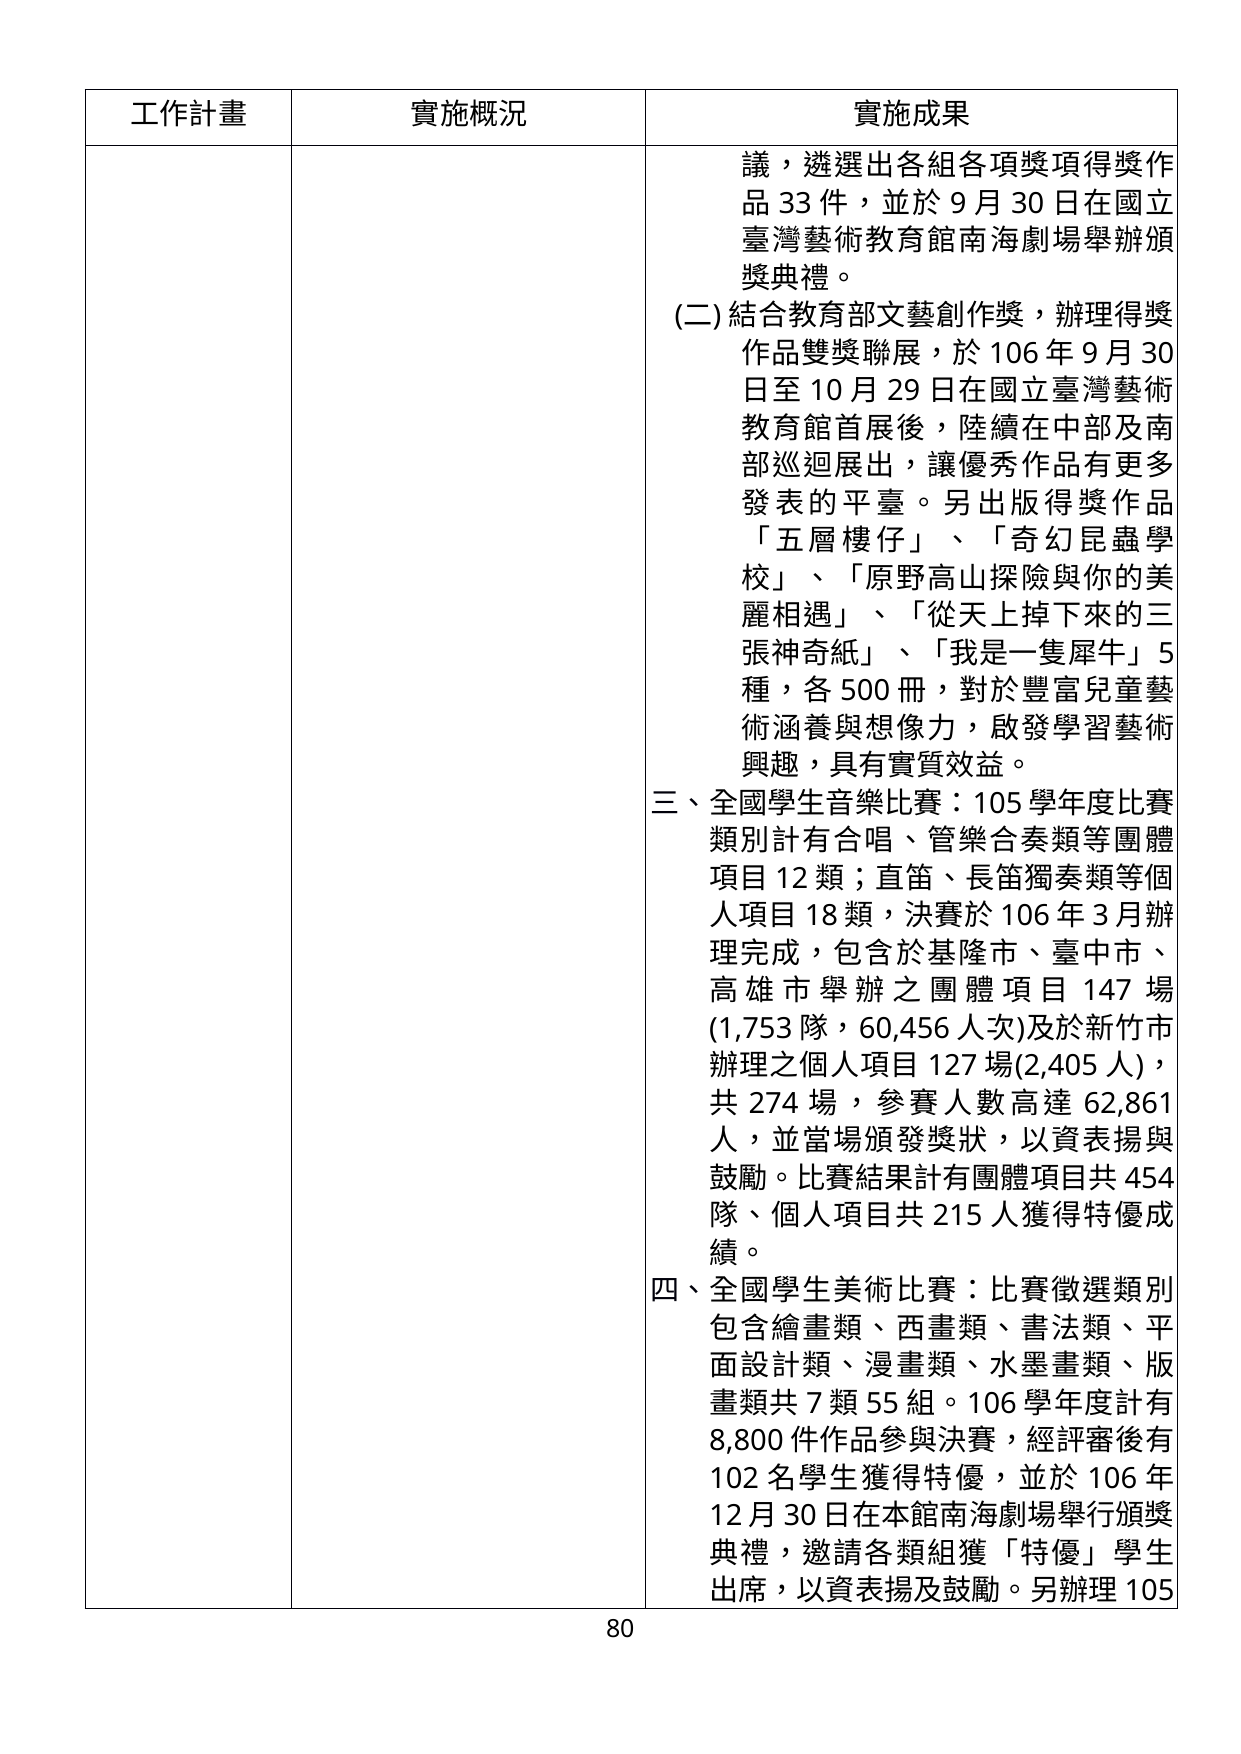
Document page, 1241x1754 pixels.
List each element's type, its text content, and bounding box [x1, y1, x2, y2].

table_header 實施成果 [646, 90, 1177, 144]
table_header 實施概況 [292, 90, 645, 144]
table_cell 議，遴選出各組各項獎項得獎作品33件，並於9月30日在國立臺灣藝術教育館南海劇場舉辦頒獎典禮。 結合教育部文藝創作獎，辦理得獎作品雙獎聯展，於106年9月30日至10月29日在國立臺灣藝術教育館首展後，陸續在中部及南部巡迴展出，讓優秀作品有更多發表的平臺。另出版得獎作品「五層樓仔」、「奇幻昆蟲學校」、「原野高山探險與你的美麗相遇」、「從天上掉下來的三張神奇紙」、「我是一隻犀牛」5種，各500冊，對於豐富兒童藝術涵養與想像力，啟發學習藝術興趣，具有實質效益。 全國學生音樂比賽：105學年度比賽類別計有合唱、管樂合奏類等團體項目12類；直笛、長笛獨奏類等個人項目18類，決賽於106年3月辦理完成，包含於基隆市、臺中市、高雄市舉辦之團體項目147場(1,753隊，60,456人次)及於新竹市辦理之個人項目127場(2,405人)，共274場，參賽人數高達62,861人，並當場頒發獎狀，以資表揚與鼓勵。比賽結果計有團體項目共454隊、個人項目共215人獲得特優成績。 全國學生美術比賽：比賽徵選類別包含繪畫類、西畫類、書法類、平面設計類、漫畫類、水墨畫類、版畫類共7類55組。106學年度計有8,800件作品參與決賽，經評審後有102名學生獲得特優，並於106年12月30日在本館南海劇場舉行頒獎典禮，邀請各類組獲「特優」學生出席，以資表揚及鼓勵。另辦理105 [646, 146, 1177, 1608]
table_header 工作計畫 [86, 90, 291, 144]
table_cell [86, 146, 291, 1608]
table_cell [292, 146, 645, 1608]
